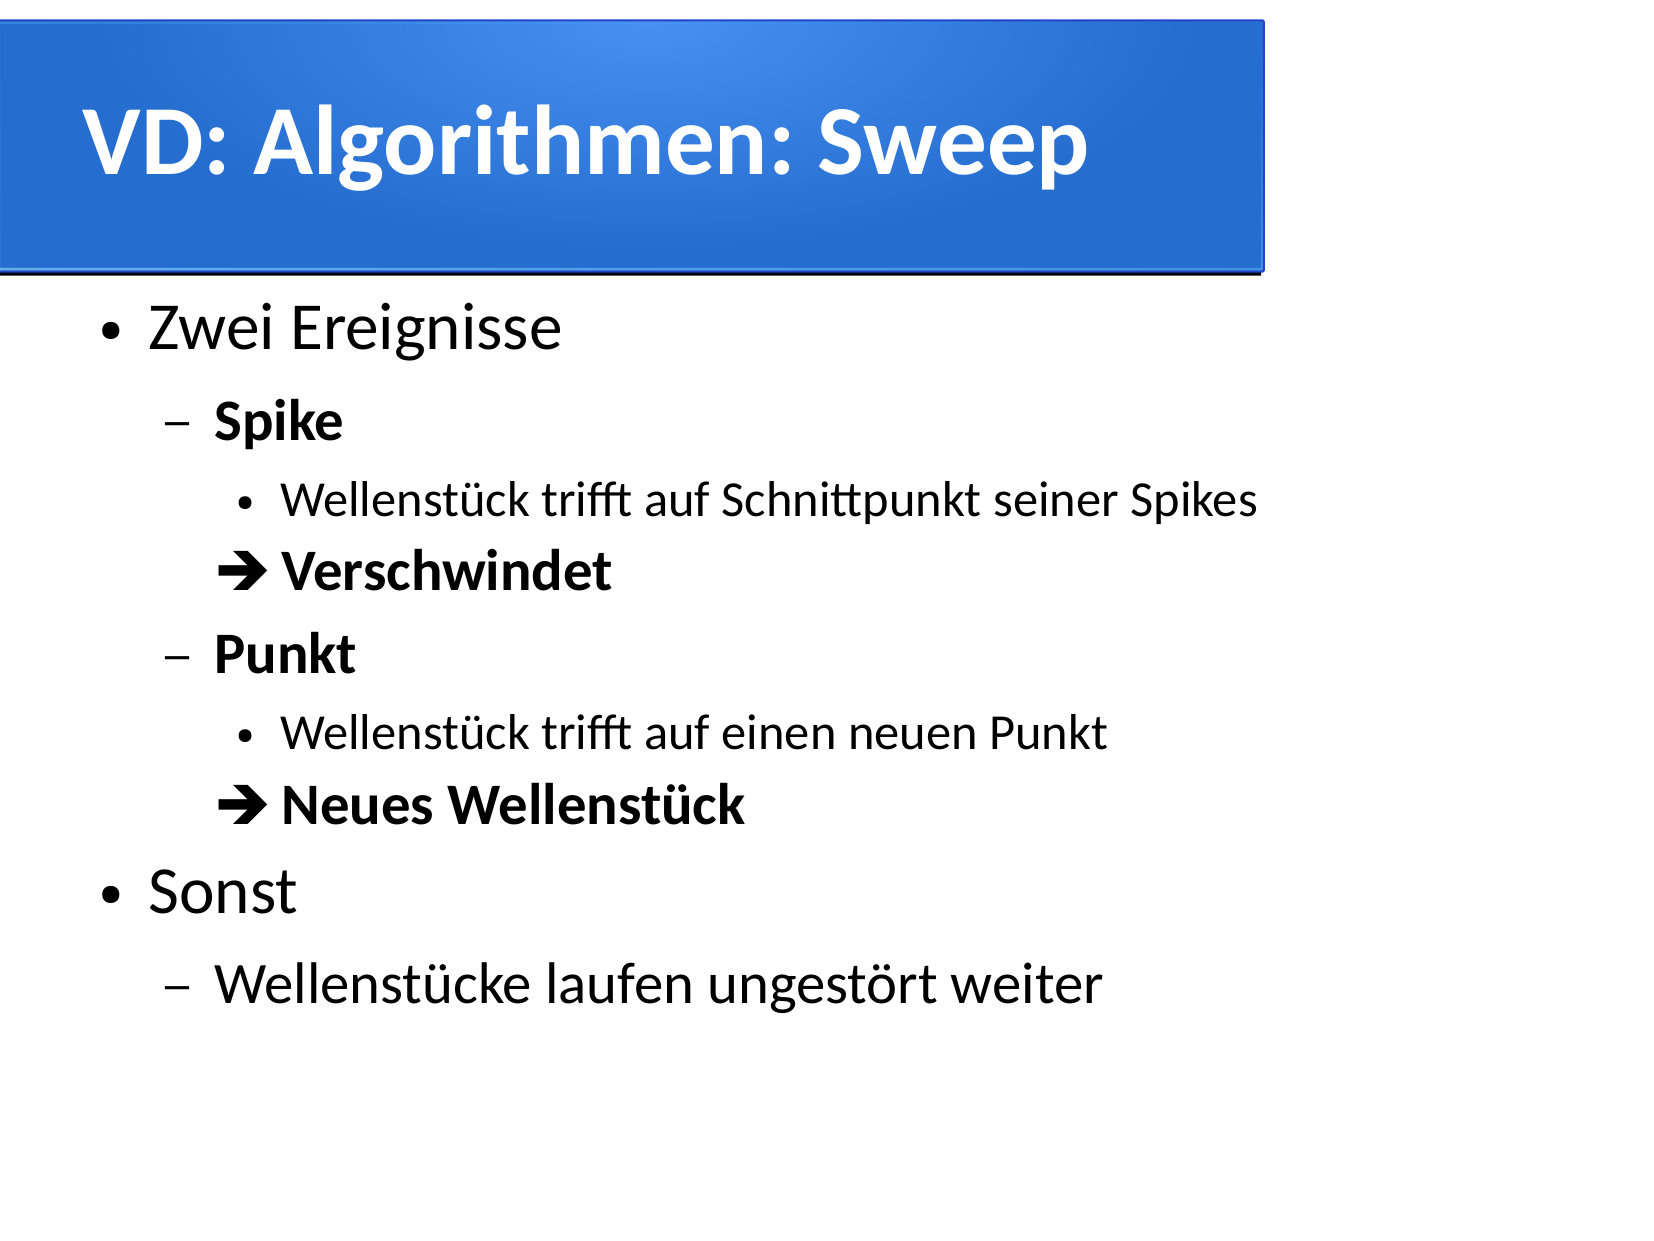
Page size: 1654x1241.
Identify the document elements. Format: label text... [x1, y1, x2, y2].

list Zwei Ereignisse Spike Wellenstück trifft auf Schnittpunkt seiner Spikes  Verschwindet Punkt Wellenstück trifft auf einen neuen Punkt  Neues Wellenstück Sonst Wellenstücke laufen ungestört weiter [82, 299, 1571, 1019]
title VD: Algorithmen: Sweep [82, 47, 1235, 252]
